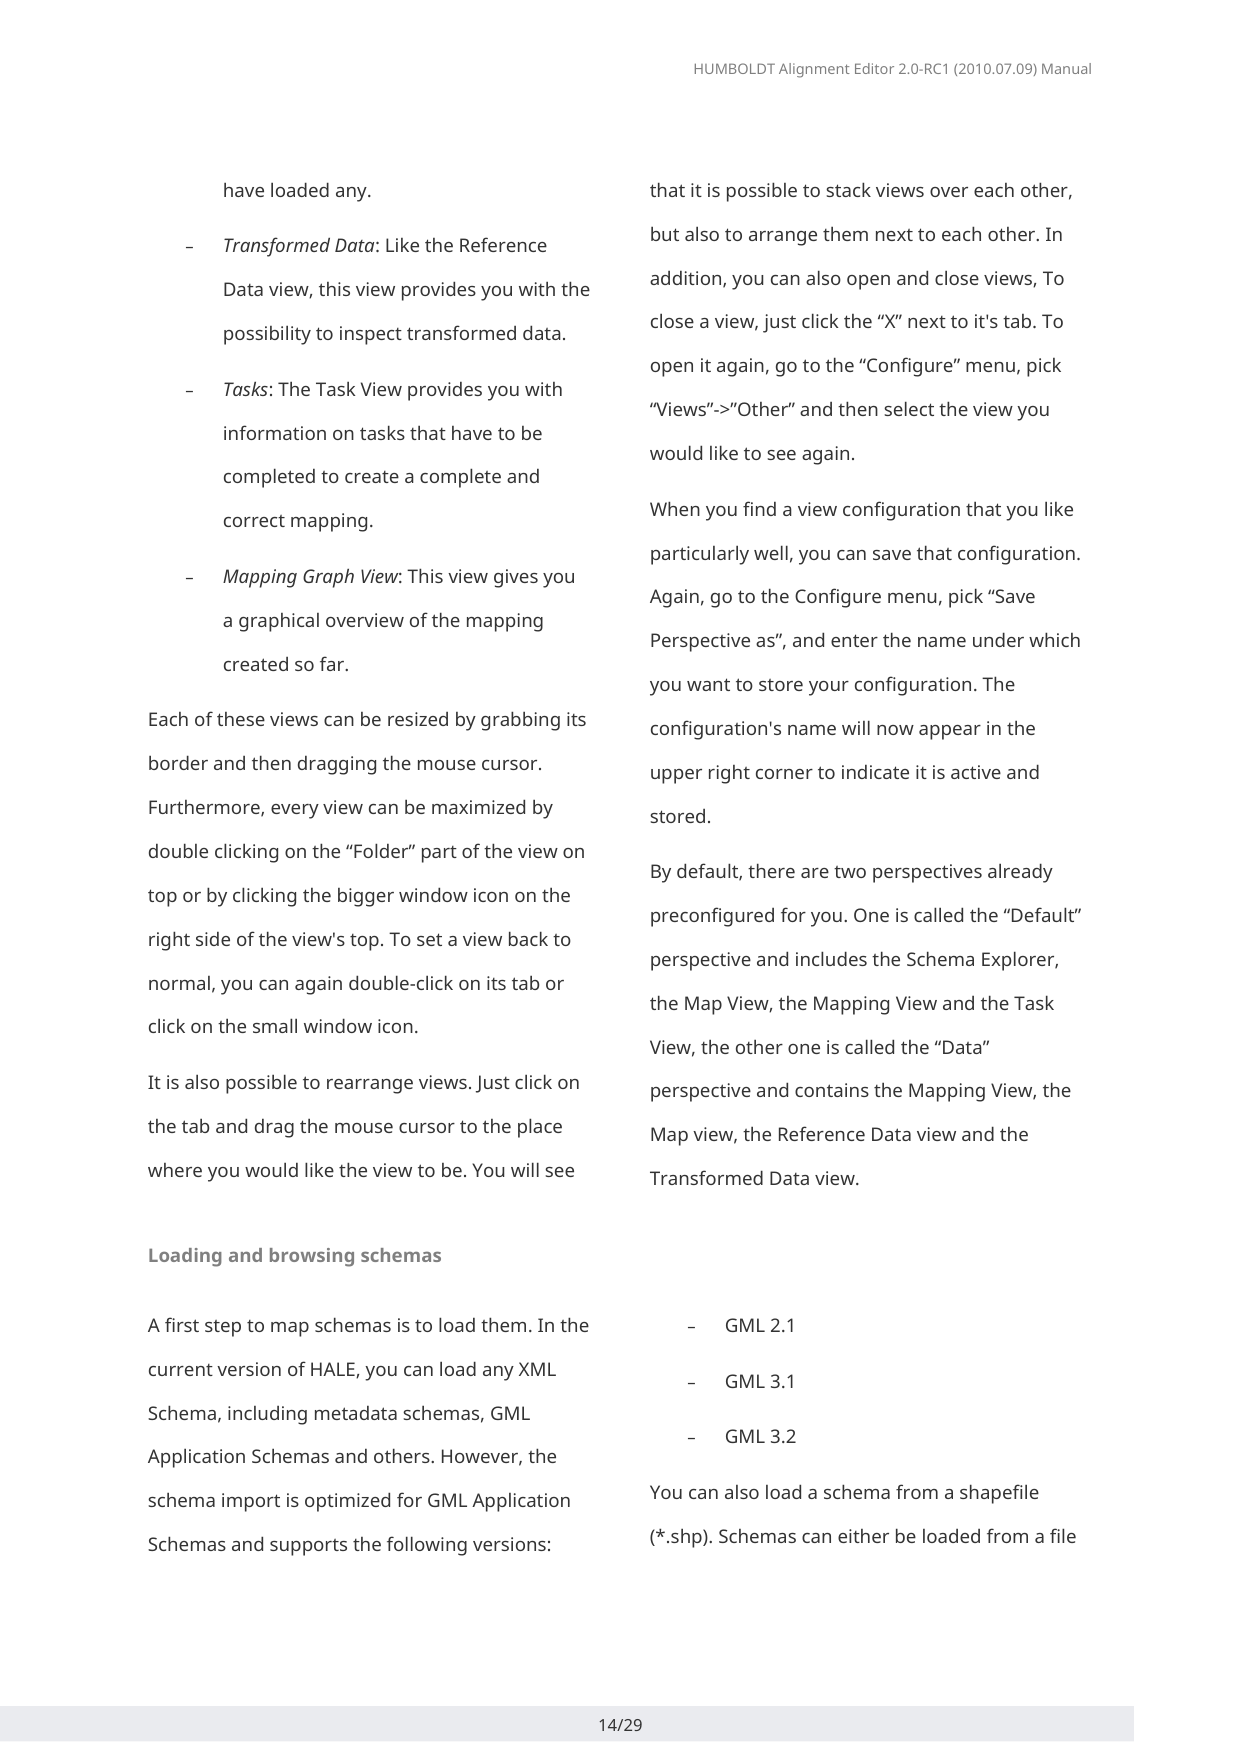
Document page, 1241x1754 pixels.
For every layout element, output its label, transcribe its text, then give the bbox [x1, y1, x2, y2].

text You can also load a schema from a shapefile (*.shp). Schemas can either be loaded from a file [649, 1479, 1092, 1548]
list have loaded any. [185, 177, 591, 203]
list GML 3.2 [687, 1423, 1092, 1449]
list Mapping Graph View: This view gives you a graphical overview of the mapping created so far. [185, 563, 591, 677]
text A first step to map schemas is to load them. In the current version of HALE, you can load any XML Schema, including metadata schemas, GML Application Schemas and others. However, the schema import is optimized for GML Application Schemas and supports the following versions: [148, 1312, 591, 1557]
list Tasks: The Task View provides you with information on tasks that have to be completed to create a complete and correct mapping. [185, 376, 591, 533]
text Each of these views can be resized by grabbing its border and then dragging the mouse cursor. Furthermore, every view can be maximized by double clicking on the “Folder” part of the view on top or by clicking the bigger window icon on the right side of the view's top. To set a view back to normal, you can again double-click on its tab or click on the small window icon. [148, 707, 591, 1039]
list GML 3.1 [687, 1368, 1092, 1393]
text It is also possible to rearrange views. Just click on the tab and drag the mouse cursor to the place where you would like the view to be. You will see [148, 1069, 591, 1182]
text When you find a view configuration that you like particularly well, you can save that configuration. Again, go to the Configure menu, pick “Save Perspective as”, and enter the name under which you want to store your configuration. The configuration's name will now appear in the upper right corner to indicate it is active and stored. [649, 496, 1092, 828]
text By default, there are two perspectives already preconfigured for you. One is called the “Default” perspective and includes the Schema Explorer, the Map View, the Mapping View and the Task View, the other one is called the “Data” perspective and contains the Mapping View, the Map view, the Reference Data view and the Transformed Data view. [649, 858, 1092, 1191]
subtitle Loading and browsing schemas [148, 1243, 1092, 1268]
list Transformed Data: Like the Reference Data view, this view provides you with the possibility to inspect transformed data. [185, 233, 591, 346]
list GML 2.1 [687, 1312, 1092, 1338]
text that it is possible to stack views over each other, but also to arrange them next to each other. In addition, you can also open and close views, To close a view, just click the “X” next to it's tab. To open it again, go to the “Configure” menu, pick “Views”->”Other” and then select the view you would like to see again. [649, 177, 1092, 466]
